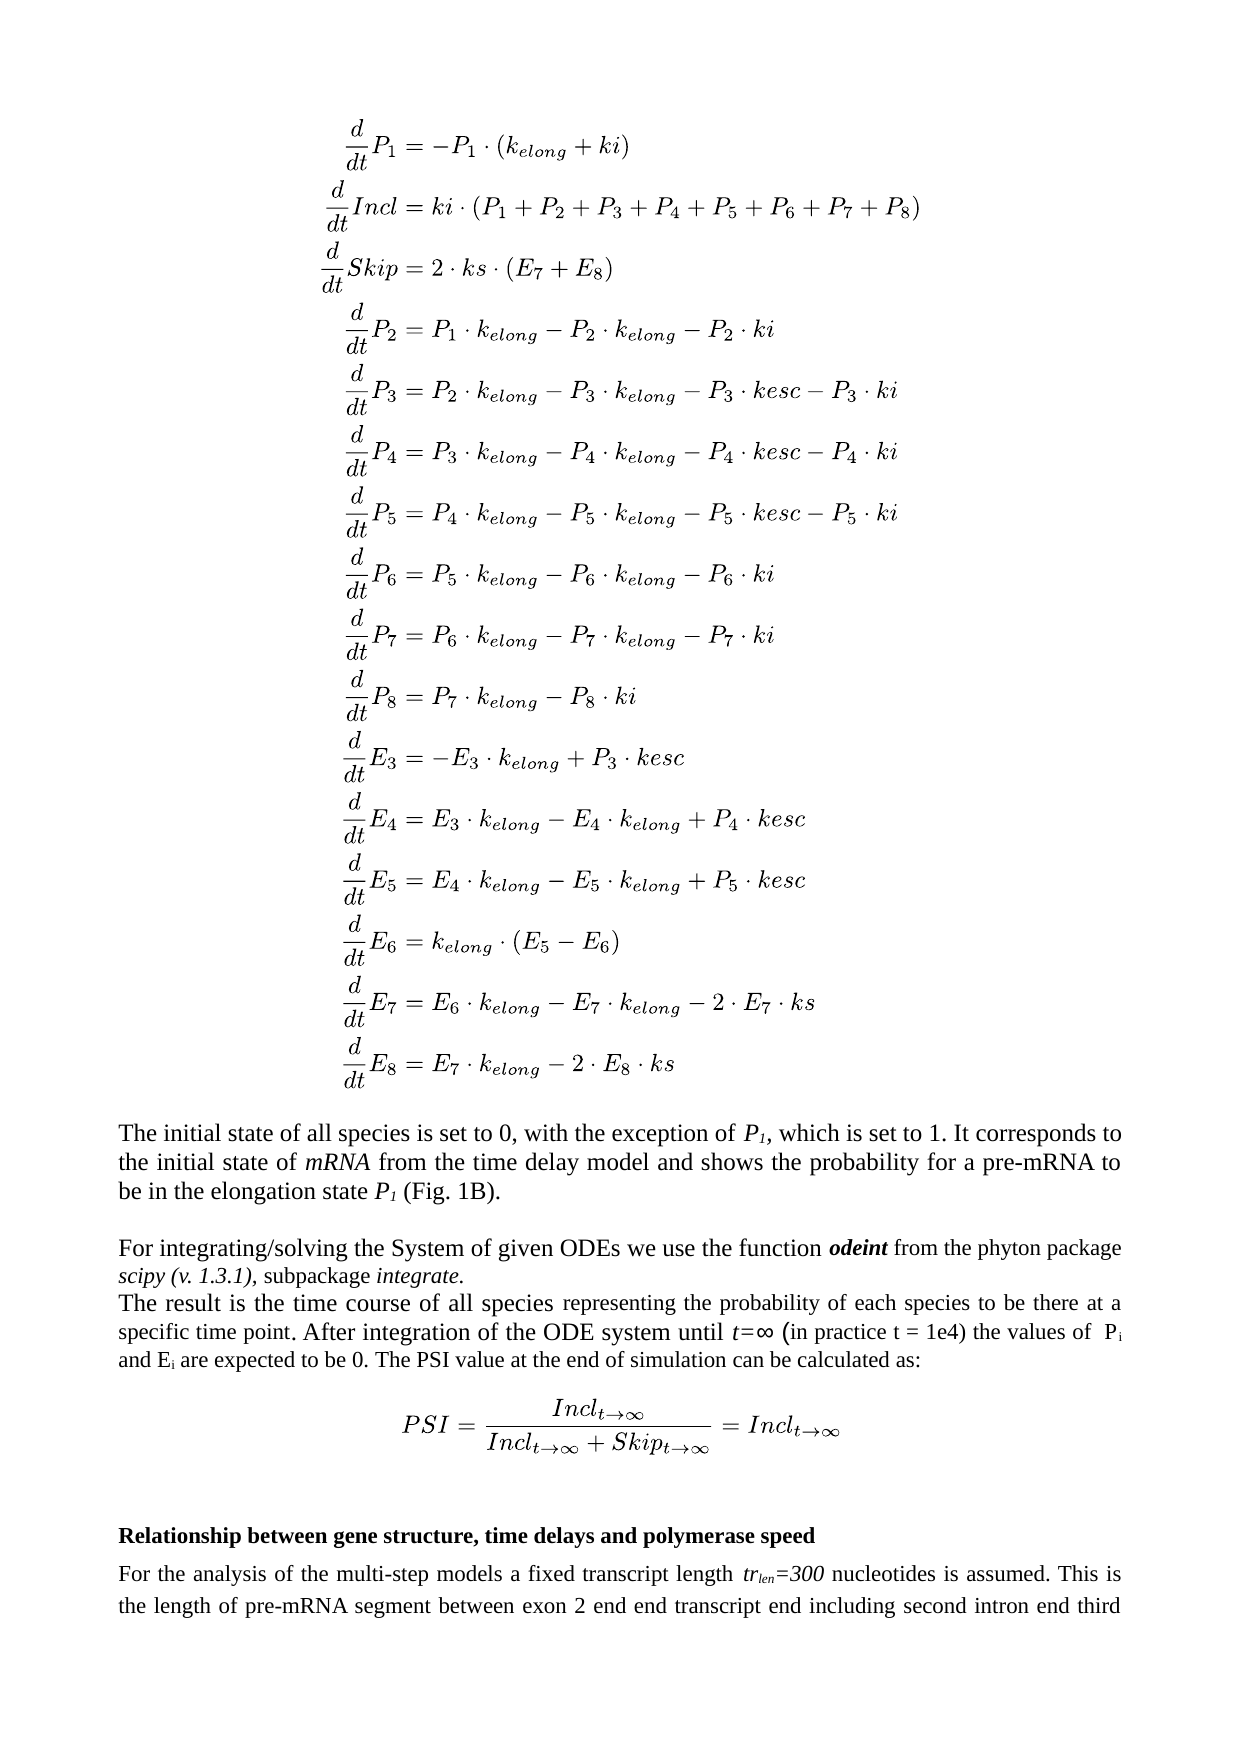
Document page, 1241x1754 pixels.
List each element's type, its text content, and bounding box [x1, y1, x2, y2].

text The initial state of all species is set to 0, with the exception of P1, which is set to 1. It corresponds to the initial state of mRNA from the time delay model and shows the probability for a pre-mRNA to be in the elongation state P1 (Fig. 1B). [118, 1118, 1122, 1204]
text The result is the time course of all species representing the probability of each species to be there at a specific time point. After integration of the ODE system until t=∞ (in practice t = 1e4) the values of Pi and Ei are expected to be 0. The PSI value at the end of simulation can be calculated as: [118, 1288, 1122, 1372]
subtitle For the analysis of the multi-step models a fixed transcript length trlen=300 nucleotides is assumed. This is the length of pre-mRNA segment between exon 2 end end transcript end including second intron end third [118, 1561, 1122, 1618]
text For integrating/solving the System of given ODEs we use the function odeint from the phyton package scipy (v. 1.3.1), subpackage integrate. [118, 1233, 1122, 1288]
subtitle Relationship between gene structure, time delays and polymerase speed [118, 1522, 1122, 1548]
